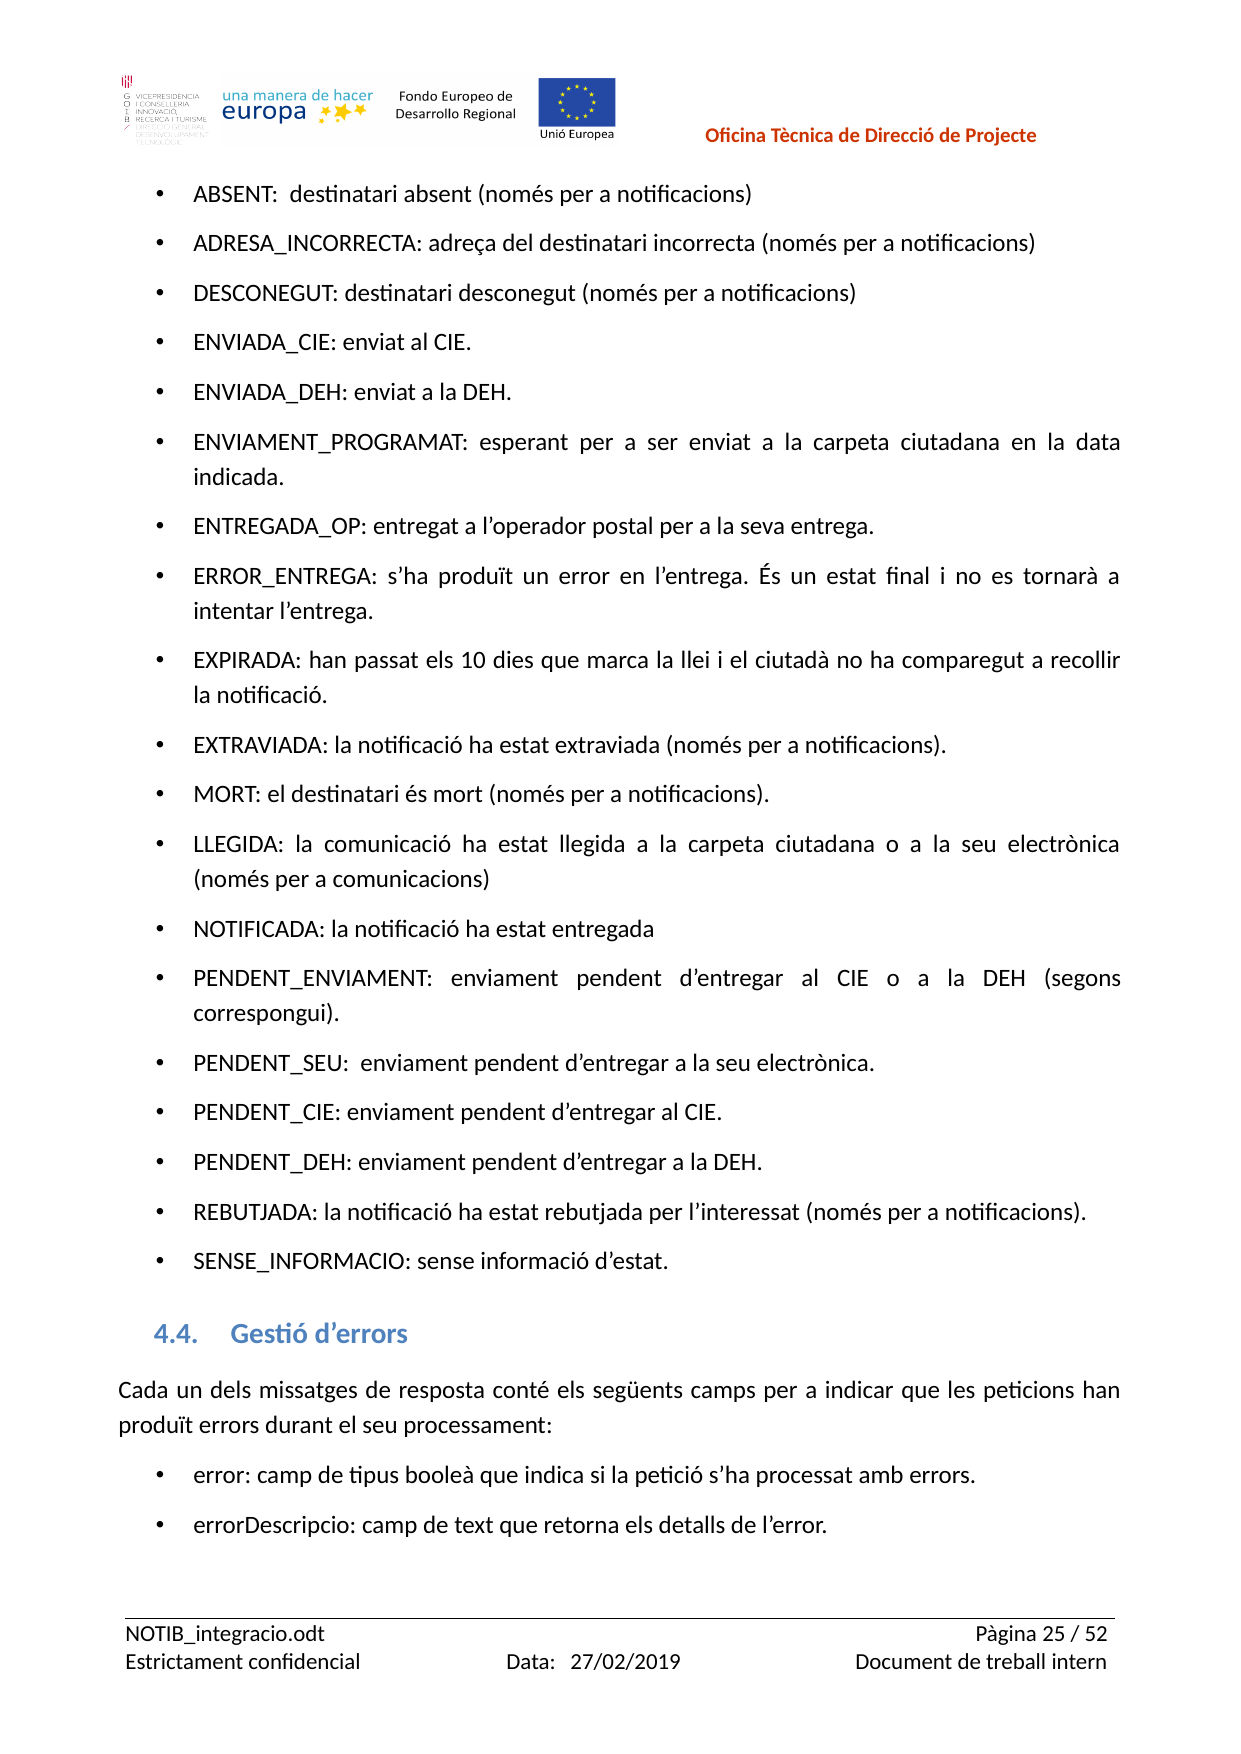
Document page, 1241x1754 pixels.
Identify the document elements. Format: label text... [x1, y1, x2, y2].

text Cada un dels missatges de resposta conté els següents camps per a indicar que les peticions han produït errors durant el seu processament: [118, 1375, 1122, 1440]
list EXTRAVIADA: la notificació ha estat extraviada (només per a notificacions). [156, 729, 1122, 759]
list PENDENT_SEU: enviament pendent d’entregar a la seu electrònica. [156, 1047, 1122, 1077]
list PENDENT_DEH: enviament pendent d’entregar a la DEH. [156, 1146, 1122, 1177]
list ENVIADA_CIE: enviat al CIE. [156, 326, 1122, 357]
list ENTREGADA_OP: entregat a l’operador postal per a la seva entrega. [156, 510, 1122, 541]
list SENSE_INFORMACIO: sense informació d’estat. [156, 1245, 1122, 1276]
list ENVIAMENT_PROGRAMAT: esperant per a ser enviat a la carpeta ciutadana en la data indicada. [156, 426, 1122, 491]
list REBUTJADA: la notificació ha estat rebutjada per l’interessat (només per a notificacions). [156, 1196, 1122, 1226]
list PENDENT_CIE: enviament pendent d’entregar al CIE. [156, 1096, 1122, 1127]
list NOTIFICADA: la notificació ha estat entregada [156, 913, 1122, 943]
list errorDescripcio: camp de text que retorna els detalls de l’error. [156, 1509, 1122, 1539]
list MORT: el destinatari és mort (només per a notificacions). [156, 778, 1122, 809]
list EXPIRADA: han passat els 10 dies que marca la llei i el ciutadà no ha comparegut a recollir la notificació. [156, 644, 1122, 710]
list ADRESA_INCORRECTA: adreça del destinatari incorrecta (només per a notificacions) [156, 227, 1122, 258]
list DESCONEGUT: destinatari desconegut (només per a notificacions) [156, 277, 1122, 307]
list error: camp de tipus booleà que indica si la petició s’ha processat amb errors. [156, 1459, 1122, 1490]
list ERROR_ENTREGA: s’ha produït un error en l’entrega. És un estat final i no es tornarà a intentar l’entrega. [156, 560, 1122, 625]
list ENVIADA_DEH: enviat a la DEH. [156, 376, 1122, 407]
subtitle Gestió d’errors [153, 1315, 1122, 1351]
list PENDENT_ENVIAMENT: enviament pendent d’entregar al CIE o a la DEH (segons correspongui). [156, 962, 1122, 1028]
list LLEGIDA: la comunicació ha estat llegida a la carpeta ciutadana o a la seu electrònica (només per a comunicacions) [156, 828, 1122, 894]
picture [219, 73, 621, 147]
picture [118, 73, 213, 147]
list ABSENT: destinatari absent (només per a notificacions) [156, 178, 1122, 208]
